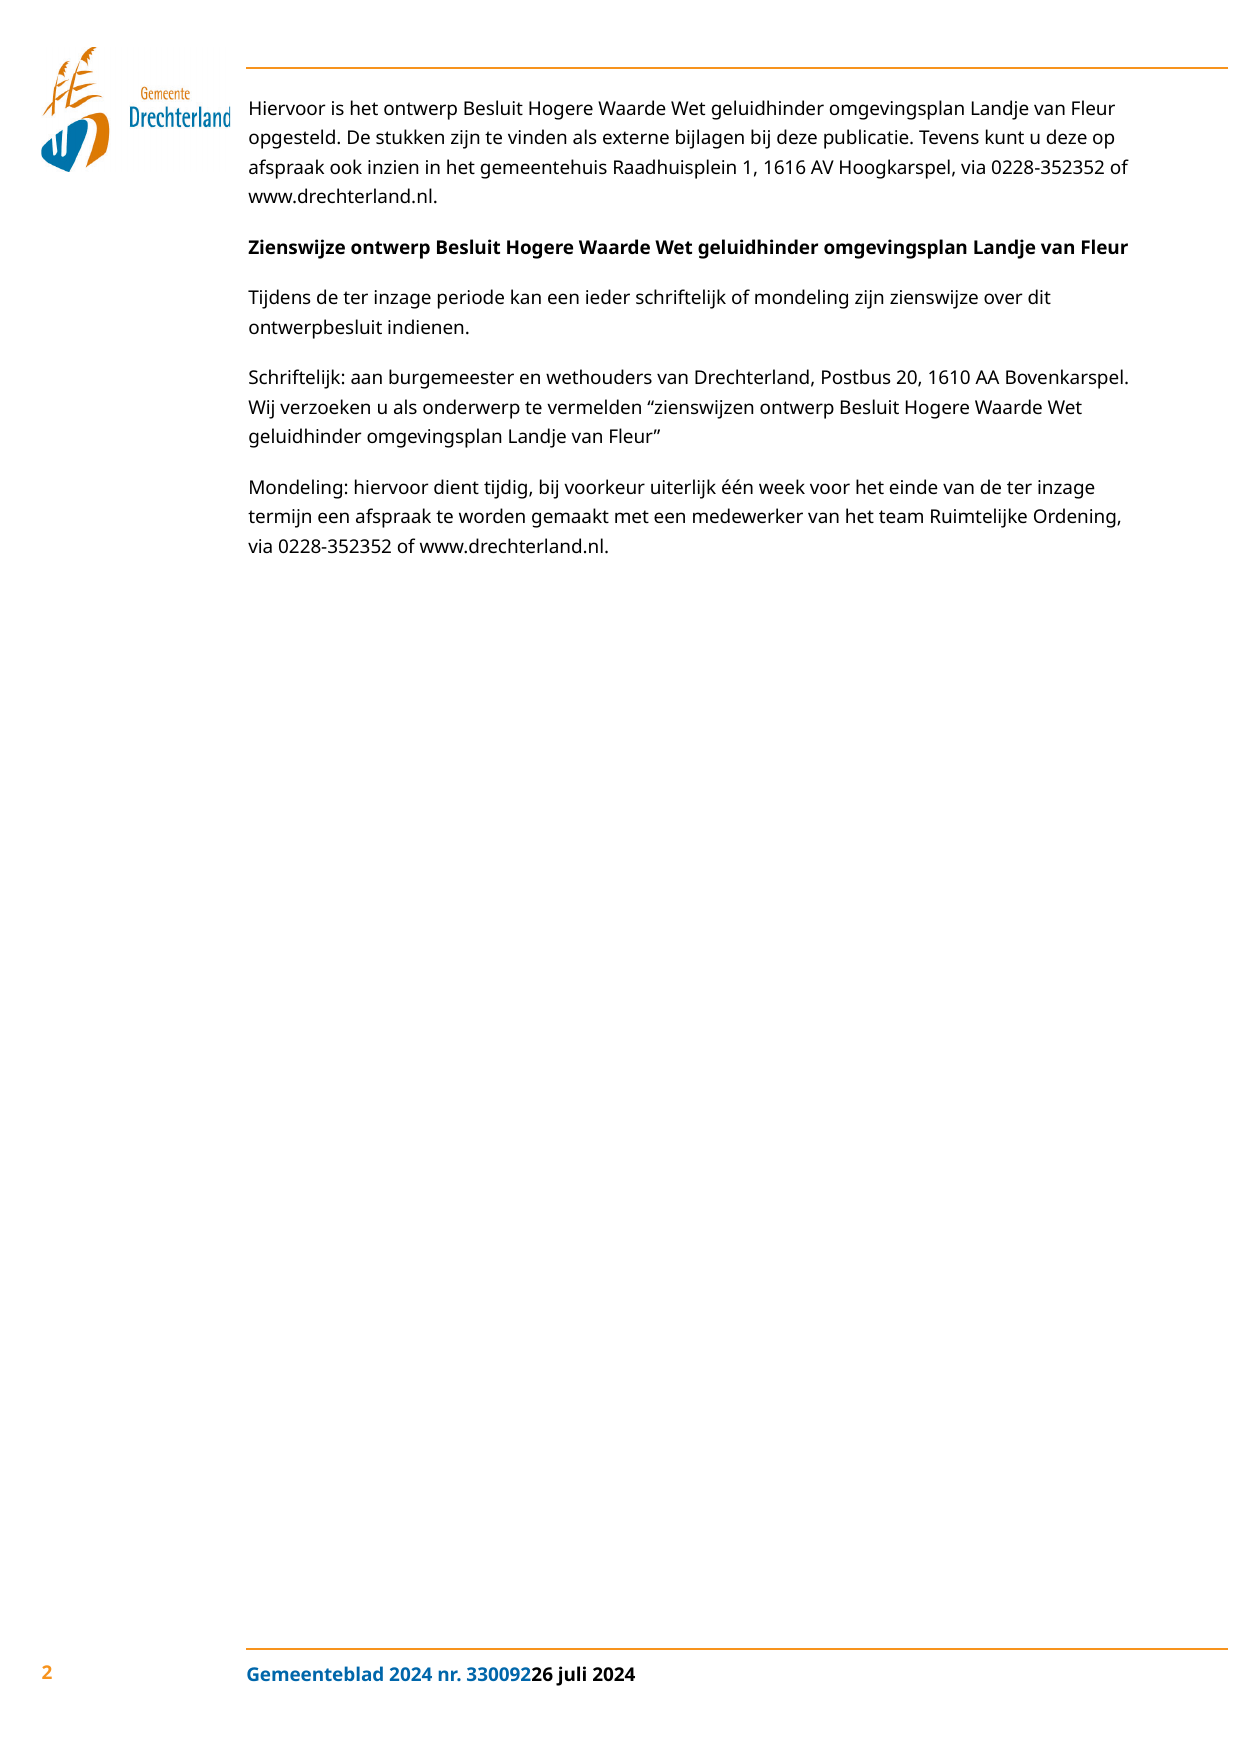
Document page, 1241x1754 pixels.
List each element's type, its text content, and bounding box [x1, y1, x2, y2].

picture [41, 47, 231, 172]
text Schriftelijk: aan burgemeester en wethouders van Drechterland, Postbus 20, 1610 AA Bovenkarspel. Wij verzoeken u als onderwerp te vermelden “zienswijzen ontwerp Besluit Hogere Waarde Wet geluidhinder omgevingsplan Landje van Fleur” [248, 364, 1152, 449]
picture [41, 158, 64, 172]
text Hiervoor is het ontwerp Besluit Hogere Waarde Wet geluidhinder omgevingsplan Landje van Fleur opgesteld. De stukken zijn te vinden als externe bijlagen bij deze publicatie. Tevens kunt u deze op afspraak ook inzien in het gemeentehuis Raadhuisplein 1, 1616 AV Hoogkarspel, via 0228-352352 of www.drechterland.nl. [248, 95, 1152, 209]
text Zienswijze ontwerp Besluit Hogere Waarde Wet geluidhinder omgevingsplan Landje van Fleur [248, 234, 1152, 260]
text Mondeling: hiervoor dient tijdig, bij voorkeur uiterlijk één week voor het einde van de ter inzage termijn een afspraak te worden gemaakt met een medewerker van het team Ruimtelijke Ordening, via 0228-352352 of www.drechterland.nl. [248, 474, 1152, 559]
picture [226, 115, 231, 124]
text Tijdens de ter inzage periode kan een ieder schriftelijk of mondeling zijn zienswijze over dit ontwerpbesluit indienen. [248, 284, 1152, 340]
